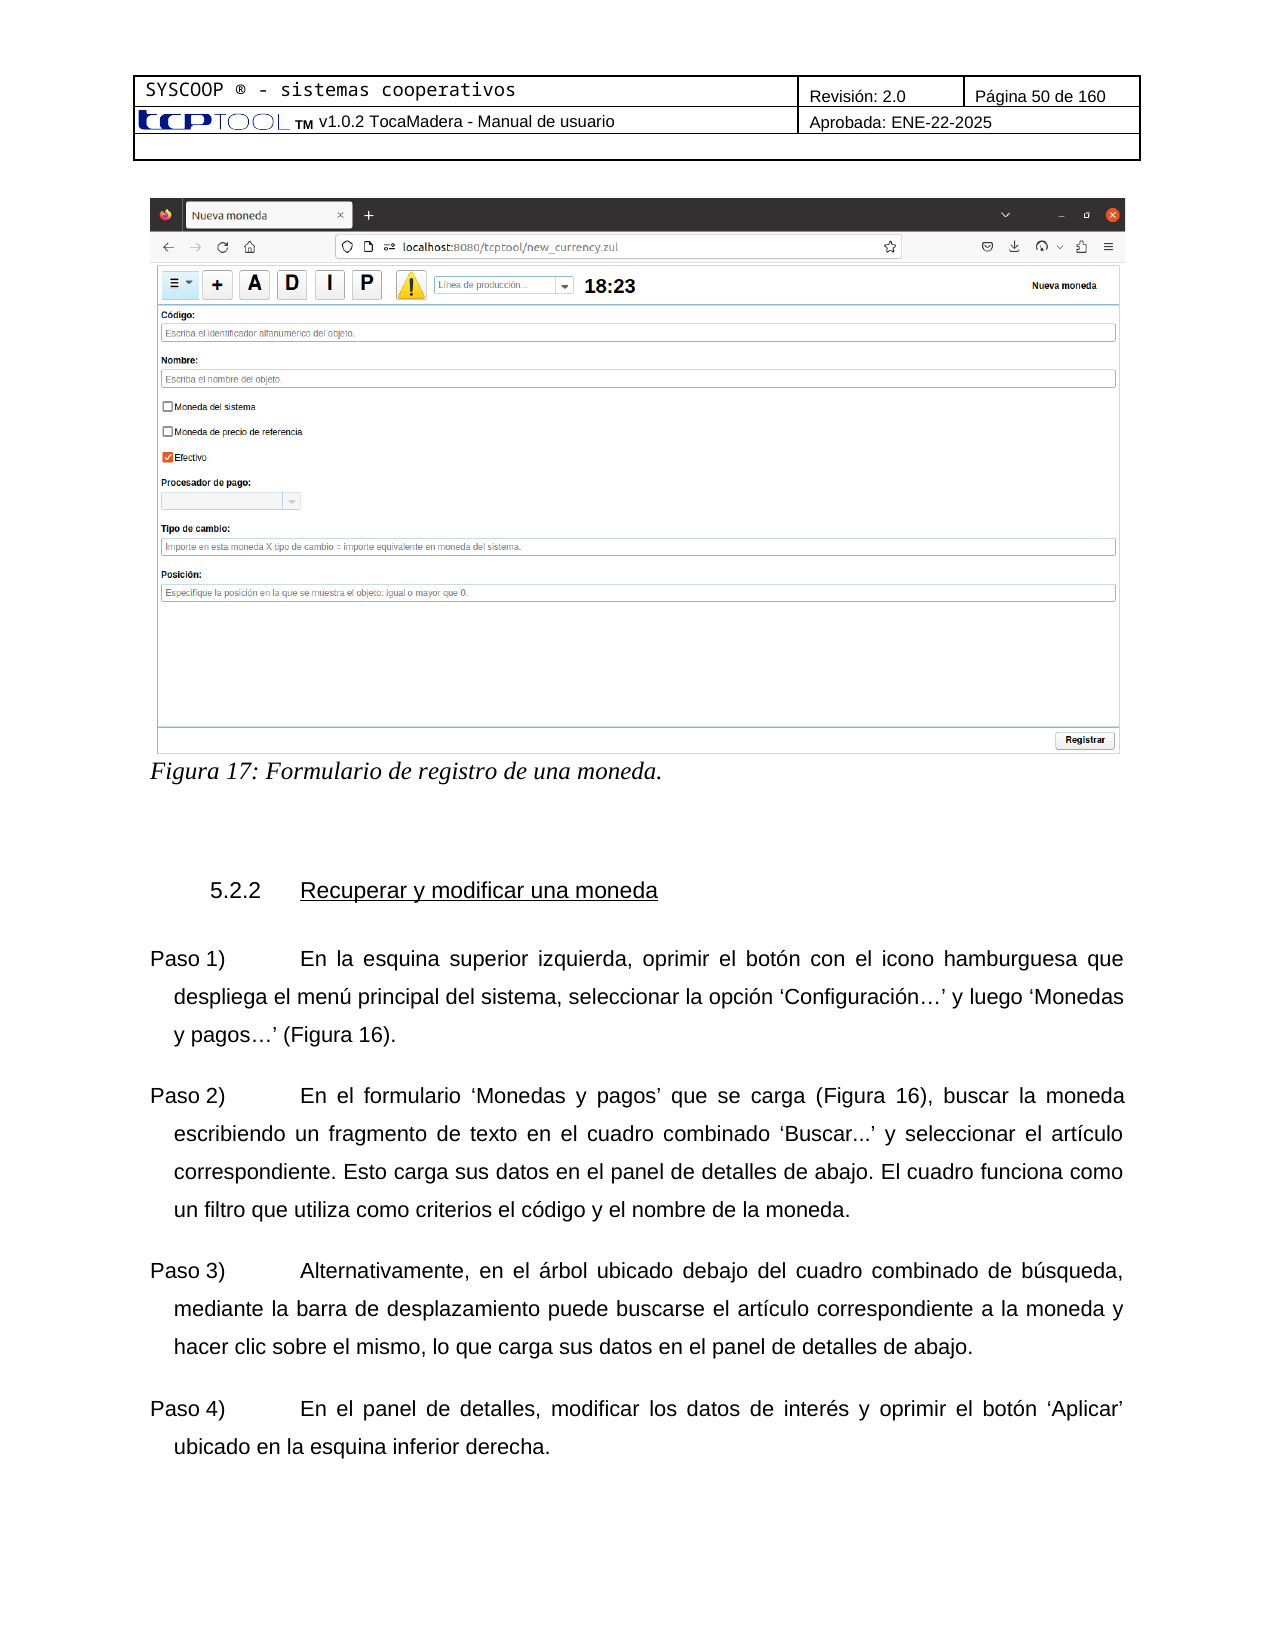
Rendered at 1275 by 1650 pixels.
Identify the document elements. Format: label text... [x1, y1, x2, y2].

list Alternativamente, en el árbol ubicado debajo del cuadro combinado de búsqueda, mediante la barra de desplazamiento puede buscarse el artículo correspondiente a la moneda y hacer clic sobre el mismo, lo que carga sus datos en el panel de detalles de abajo. [150, 1258, 1125, 1359]
list En la esquina superior izquierda, oprimir el botón con el icono hamburguesa que despliega el menú principal del sistema, seleccionar la opción ‘Configuración…’ y luego ‘Monedas y pagos…’ (Figura 16). [150, 946, 1125, 1047]
list En el formulario ‘Monedas y pagos’ que se carga (Figura 16), buscar la moneda escribiendo un fragmento de texto en el cuadro combinado ‘Buscar...’ y seleccionar el artículo correspondiente. Esto carga sus datos en el panel de detalles de abajo. El cuadro funciona como un filtro que utiliza como criterios el código y el nombre de la moneda. [150, 1083, 1125, 1222]
picture [138, 110, 290, 130]
picture [150, 198, 1125, 757]
text Figura 17: Formulario de registro de una moneda. [150, 757, 1125, 785]
subtitle Recuperar y modificar una moneda [210, 877, 1125, 904]
list En el panel de detalles, modificar los datos de interés y oprimir el botón ‘Aplicar’ ubicado en la esquina inferior derecha. [150, 1396, 1125, 1459]
